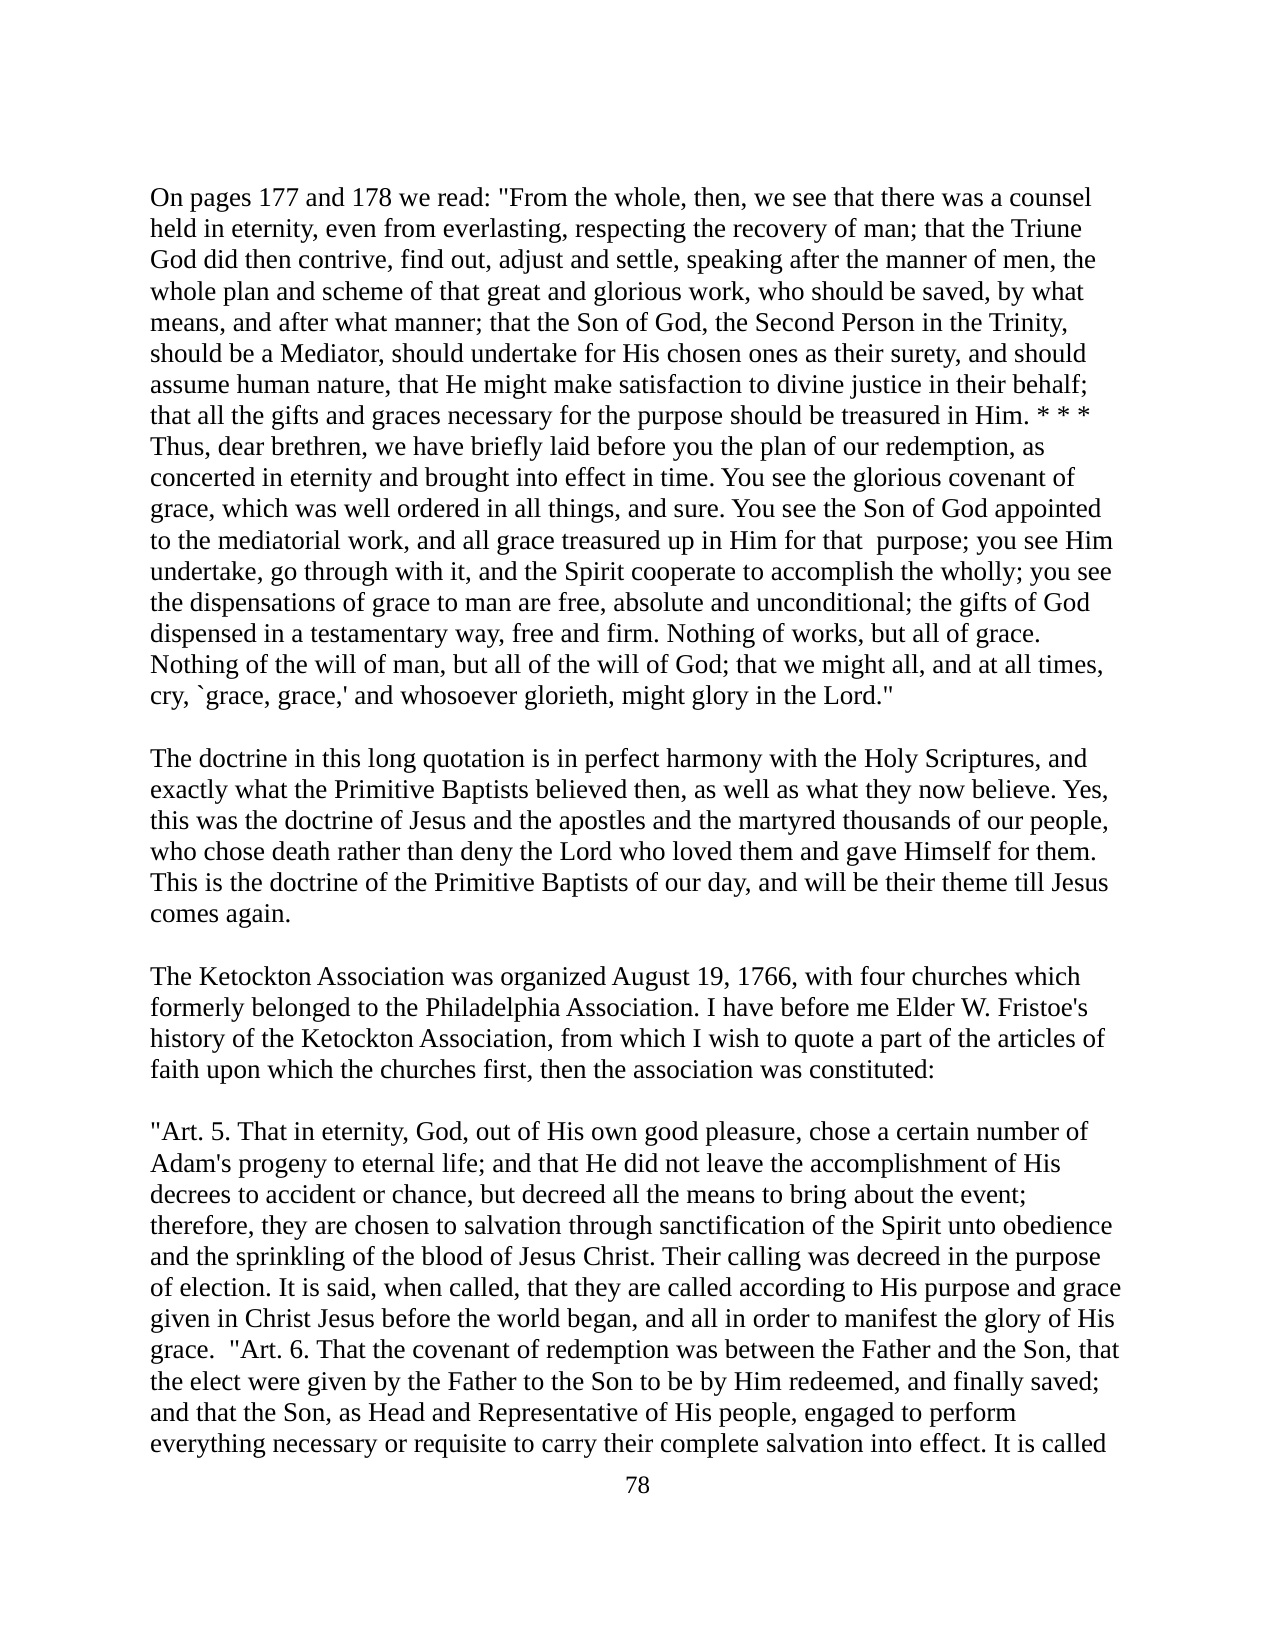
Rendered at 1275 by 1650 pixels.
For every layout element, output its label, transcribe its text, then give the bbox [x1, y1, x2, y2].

text "Art. 5. That in eternity, God, out of His own good pleasure, chose a certain number of Adam's progeny to eternal life; and that He did not leave the accomplishment of His decrees to accident or chance, but decreed all the means to bring about the event; therefore, they are chosen to salvation through sanctification of the Spirit unto obedience and the sprinkling of the blood of Jesus Christ. Their calling was decreed in the purpose of election. It is said, when called, that they are called according to His purpose and grace given in Christ Jesus before the world began, and all in order to manifest the glory of His grace. "Art. 6. That the covenant of redemption was between the Father and the Son, that the elect were given by the Father to the Son to be by Him redeemed, and finally saved; and that the Son, as Head and Representative of His people, engaged to perform everything necessary or requisite to carry their complete salvation into effect. It is called [150, 1116, 1125, 1458]
text The doctrine in this long quotation is in perfect harmony with the Holy Scriptures, and exactly what the Primitive Baptists believed then, as well as what they now believe. Yes, this was the doctrine of Jesus and the apostles and the martyred thousands of our people, who chose death rather than deny the Lord who loved them and gave Himself for them. This is the doctrine of the Primitive Baptists of our day, and will be their theme till Jesus comes again. [150, 742, 1125, 929]
text On pages 177 and 178 we read: "From the whole, then, we see that there was a counsel held in eternity, even from everlasting, respecting the recovery of man; that the Triune God did then contrive, find out, adjust and settle, speaking after the manner of men, the whole plan and scheme of that great and glorious work, who should be saved, by what means, and after what manner; that the Son of God, the Second Person in the Trinity, should be a Mediator, should undertake for His chosen ones as their surety, and should assume human nature, that He might make satisfaction to divine justice in their behalf; that all the gifts and graces necessary for the purpose should be treasured in Him. * * * Thus, dear brethren, we have briefly laid before you the plan of our redemption, as concerted in eternity and brought into effect in time. You see the glorious covenant of grace, which was well ordered in all things, and sure. You see the Son of God appointed to the mediatorial work, and all grace treasured up in Him for that purpose; you see Him undertake, go through with it, and the Spirit cooperate to accomplish the wholly; you see the dispensations of grace to man are free, absolute and unconditional; the gifts of God dispensed in a testamentary way, free and firm. Nothing of works, but all of grace. Nothing of the will of man, but all of the will of God; that we might all, and at all times, cry, `grace, grace,' and whosoever glorieth, might glory in the Lord." [150, 181, 1125, 711]
text The Ketockton Association was organized August 19, 1766, with four churches which formerly belonged to the Philadelphia Association. I have before me Elder W. Fristoe's history of the Ketockton Association, from which I wish to quote a part of the articles of faith upon which the churches first, then the association was constituted: [150, 960, 1125, 1084]
